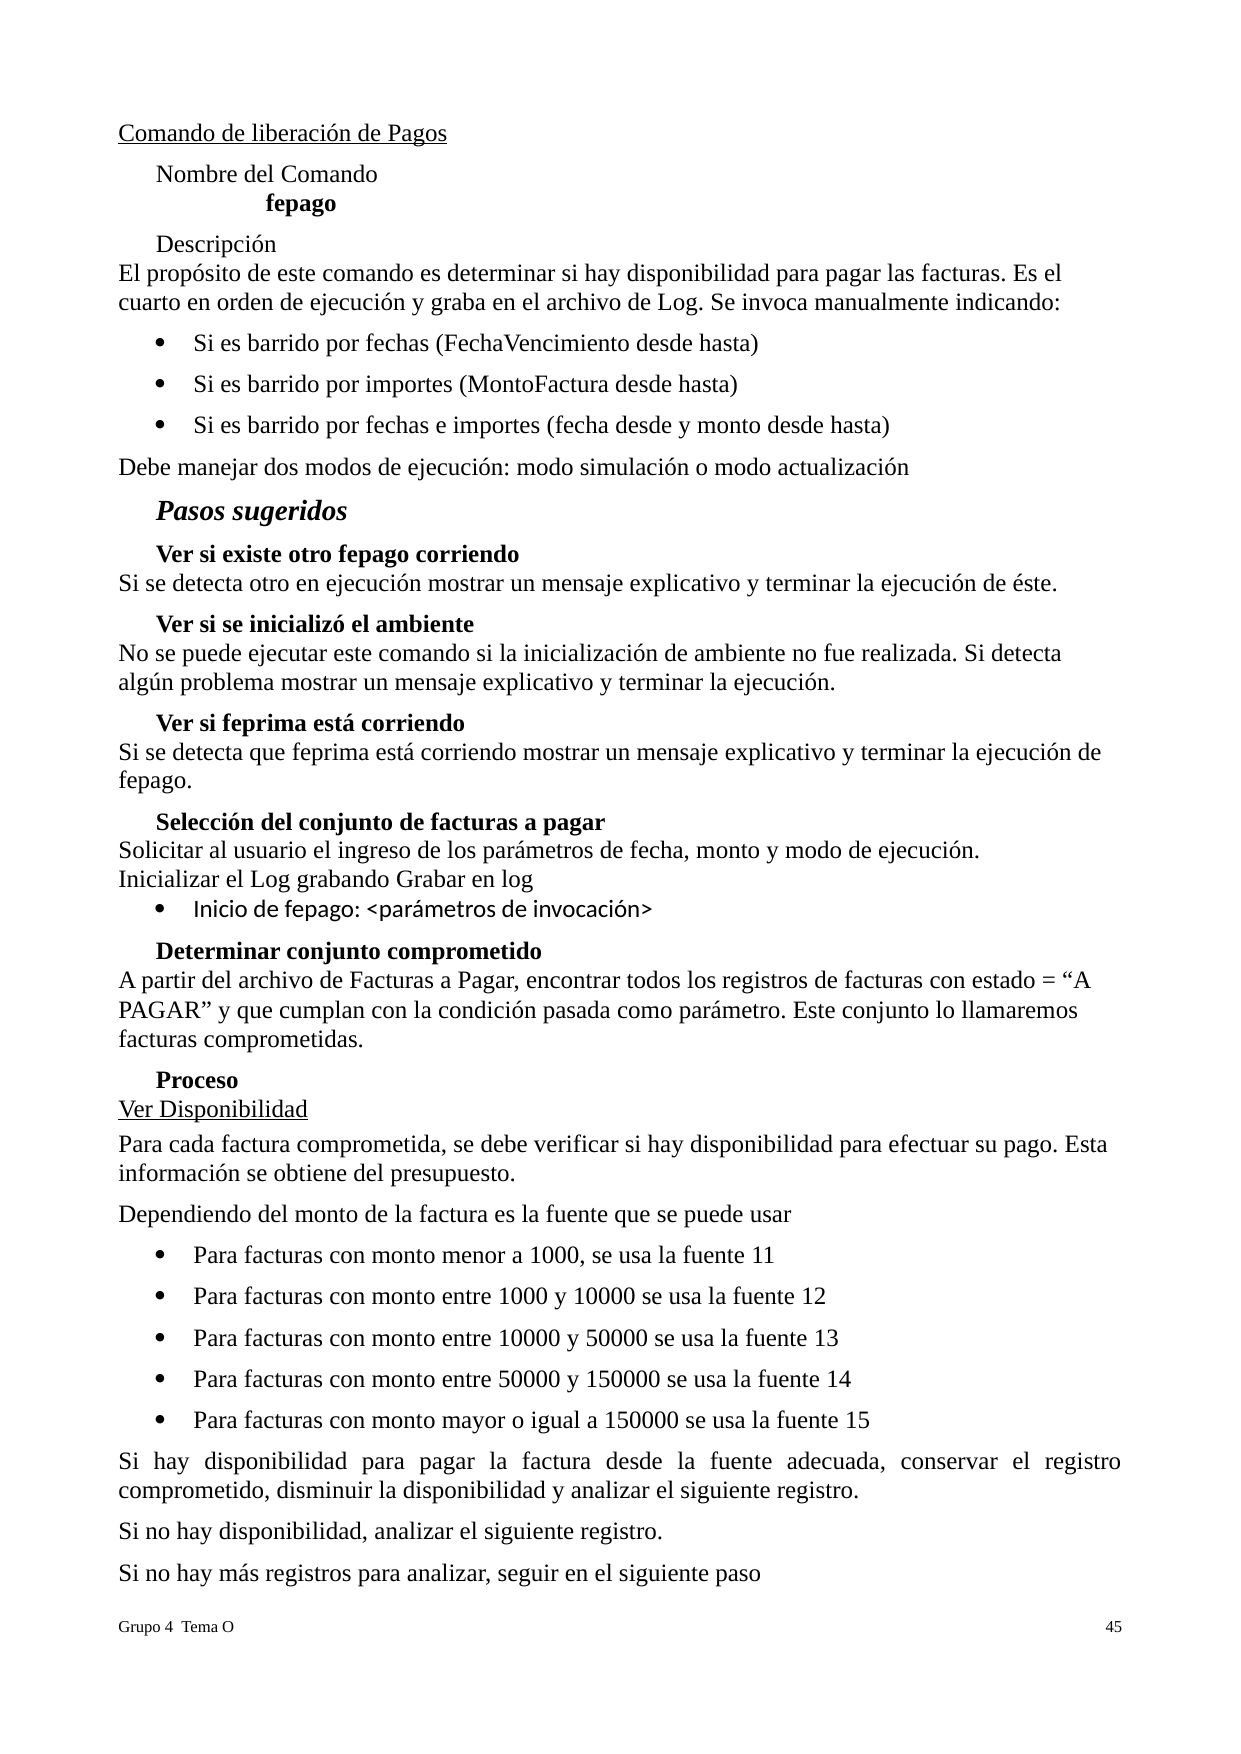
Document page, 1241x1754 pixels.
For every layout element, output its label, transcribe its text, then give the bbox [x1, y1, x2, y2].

list Para facturas con monto mayor o igual a 150000 se usa la fuente 15 [156, 1405, 1122, 1434]
text fepago [266, 188, 1122, 217]
text Para cada factura comprometida, se debe verificar si hay disponibilidad para efectuar su pago. Esta información se obtiene del presupuesto. [118, 1129, 1122, 1186]
text Ver si feprima está corriendo [156, 708, 1122, 737]
text Ver Disponibilidad [118, 1094, 1122, 1123]
text Dependiendo del monto de la factura es la fuente que se puede usar [118, 1199, 1122, 1228]
list Para facturas con monto menor a 1000, se usa la fuente 11 [156, 1240, 1122, 1269]
list Si es barrido por importes (MontoFactura desde hasta) [156, 369, 1122, 398]
text Si se detecta que feprima está corriendo mostrar un mensaje explicativo y terminar la ejecución de fepago. [118, 737, 1122, 794]
list Para facturas con monto entre 1000 y 10000 se usa la fuente 12 [156, 1281, 1122, 1310]
text Ver si existe otro fepago corriendo [156, 539, 1122, 568]
text Nombre del Comando [156, 159, 1122, 188]
text Ver si se inicializó el ambiente [156, 609, 1122, 638]
list Inicio de fepago: <parámetros de invocación> [155, 893, 1122, 923]
text Solicitar al usuario el ingreso de los parámetros de fecha, monto y modo de ejecución. [118, 835, 1122, 864]
text Pasos sugeridos [156, 493, 1122, 527]
text Si se detecta otro en ejecución mostrar un mensaje explicativo y terminar la ejecución de éste. [118, 568, 1122, 597]
text No se puede ejecutar este comando si la inicialización de ambiente no fue realizada. Si detecta algún problema mostrar un mensaje explicativo y terminar la ejecución. [118, 638, 1122, 695]
text Proceso [156, 1065, 1122, 1094]
text Si hay disponibilidad para pagar la factura desde la fuente adecuada, conservar el registro comprometido, disminuir la disponibilidad y analizar el siguiente registro. [118, 1446, 1122, 1504]
list Para facturas con monto entre 50000 y 150000 se usa la fuente 14 [156, 1364, 1122, 1393]
list Para facturas con monto entre 10000 y 50000 se usa la fuente 13 [156, 1323, 1122, 1351]
list Si es barrido por fechas e importes (fecha desde y monto desde hasta) [156, 411, 1122, 439]
text Descripción [156, 229, 1122, 258]
text Determinar conjunto comprometido [156, 936, 1122, 965]
text Comando de liberación de Pagos [118, 118, 1122, 147]
text Selección del conjunto de facturas a pagar [156, 807, 1122, 835]
list Si es barrido por fechas (FechaVencimiento desde hasta) [156, 328, 1122, 357]
text Si no hay más registros para analizar, seguir en el siguiente paso [118, 1558, 1122, 1586]
text Si no hay disponibilidad, analizar el siguiente registro. [118, 1516, 1122, 1545]
text Debe manejar dos modos de ejecución: modo simulación o modo actualización [118, 452, 1122, 481]
text A partir del archivo de Facturas a Pagar, encontrar todos los registros de facturas con estado = “A PAGAR” y que cumplan con la condición pasada como parámetro. Este conjunto lo llamaremos facturas comprometidas. [118, 965, 1122, 1053]
text Inicializar el Log grabando Grabar en log [118, 864, 1122, 893]
text El propósito de este comando es determinar si hay disponibilidad para pagar las facturas. Es el cuarto en orden de ejecución y graba en el archivo de Log. Se invoca manualmente indicando: [118, 258, 1122, 316]
